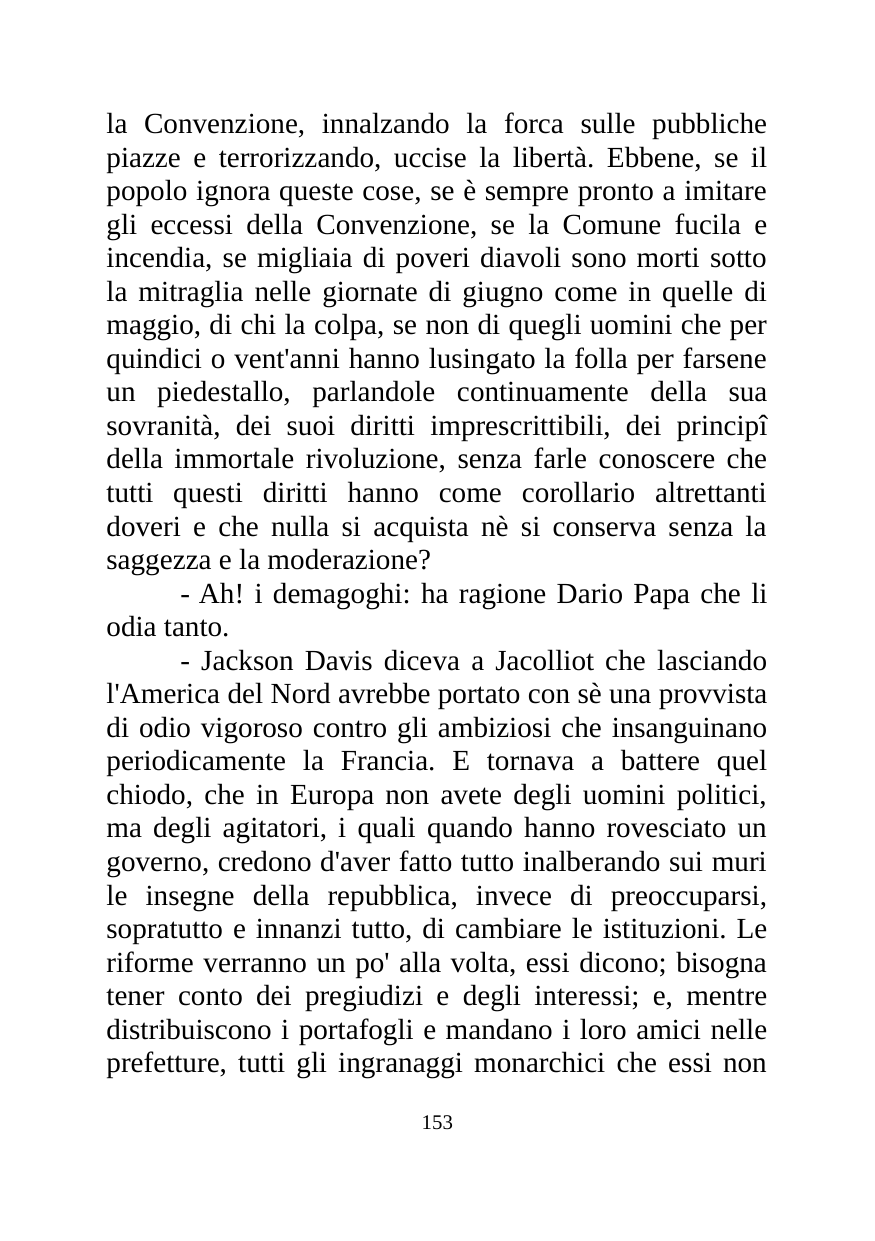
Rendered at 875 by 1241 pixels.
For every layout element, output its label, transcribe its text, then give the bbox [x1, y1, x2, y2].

text la Convenzione, innalzando la forca sulle pubbliche piazze e terrorizzando, uccise la libertà. Ebbene, se il popolo ignora queste cose, se è sempre pronto a imitare gli eccessi della Convenzione, se la Comune fucila e incendia, se migliaia di poveri diavoli sono morti sotto la mitraglia nelle giornate di giugno come in quelle di maggio, di chi la colpa, se non di quegli uomini che per quindici o vent'anni hanno lusingato la folla per farsene un piedestallo, parlandole continuamente della sua sovranità, dei suoi diritti imprescrittibili, dei principî della immortale rivoluzione, senza farle conoscere che tutti questi diritti hanno come corollario altrettanti doveri e che nulla si acquista nè si conserva senza la saggezza e la moderazione? [106, 106, 768, 576]
text - Jackson Davis diceva a Jacolliot che lasciando l'America del Nord avrebbe portato con sè una provvista di odio vigoroso contro gli ambiziosi che insanguinano periodicamente la Francia. E tornava a battere quel chiodo, che in Europa non avete degli uomini politici, ma degli agitatori, i quali quando hanno rovesciato un governo, credono d'aver fatto tutto inalberando sui muri le insegne della repubblica, invece di preoccuparsi, sopratutto e innanzi tutto, di cambiare le istituzioni. Le riforme verranno un po' alla volta, essi dicono; bisogna tener conto dei pregiudizi e degli interessi; e, mentre distribuiscono i portafogli e mandano i loro amici nelle prefetture, tutti gli ingranaggi monarchici che essi non [106, 643, 768, 1079]
text - Ah! i demagoghi: ha ragione Dario Papa che li odia tanto. [106, 576, 768, 643]
